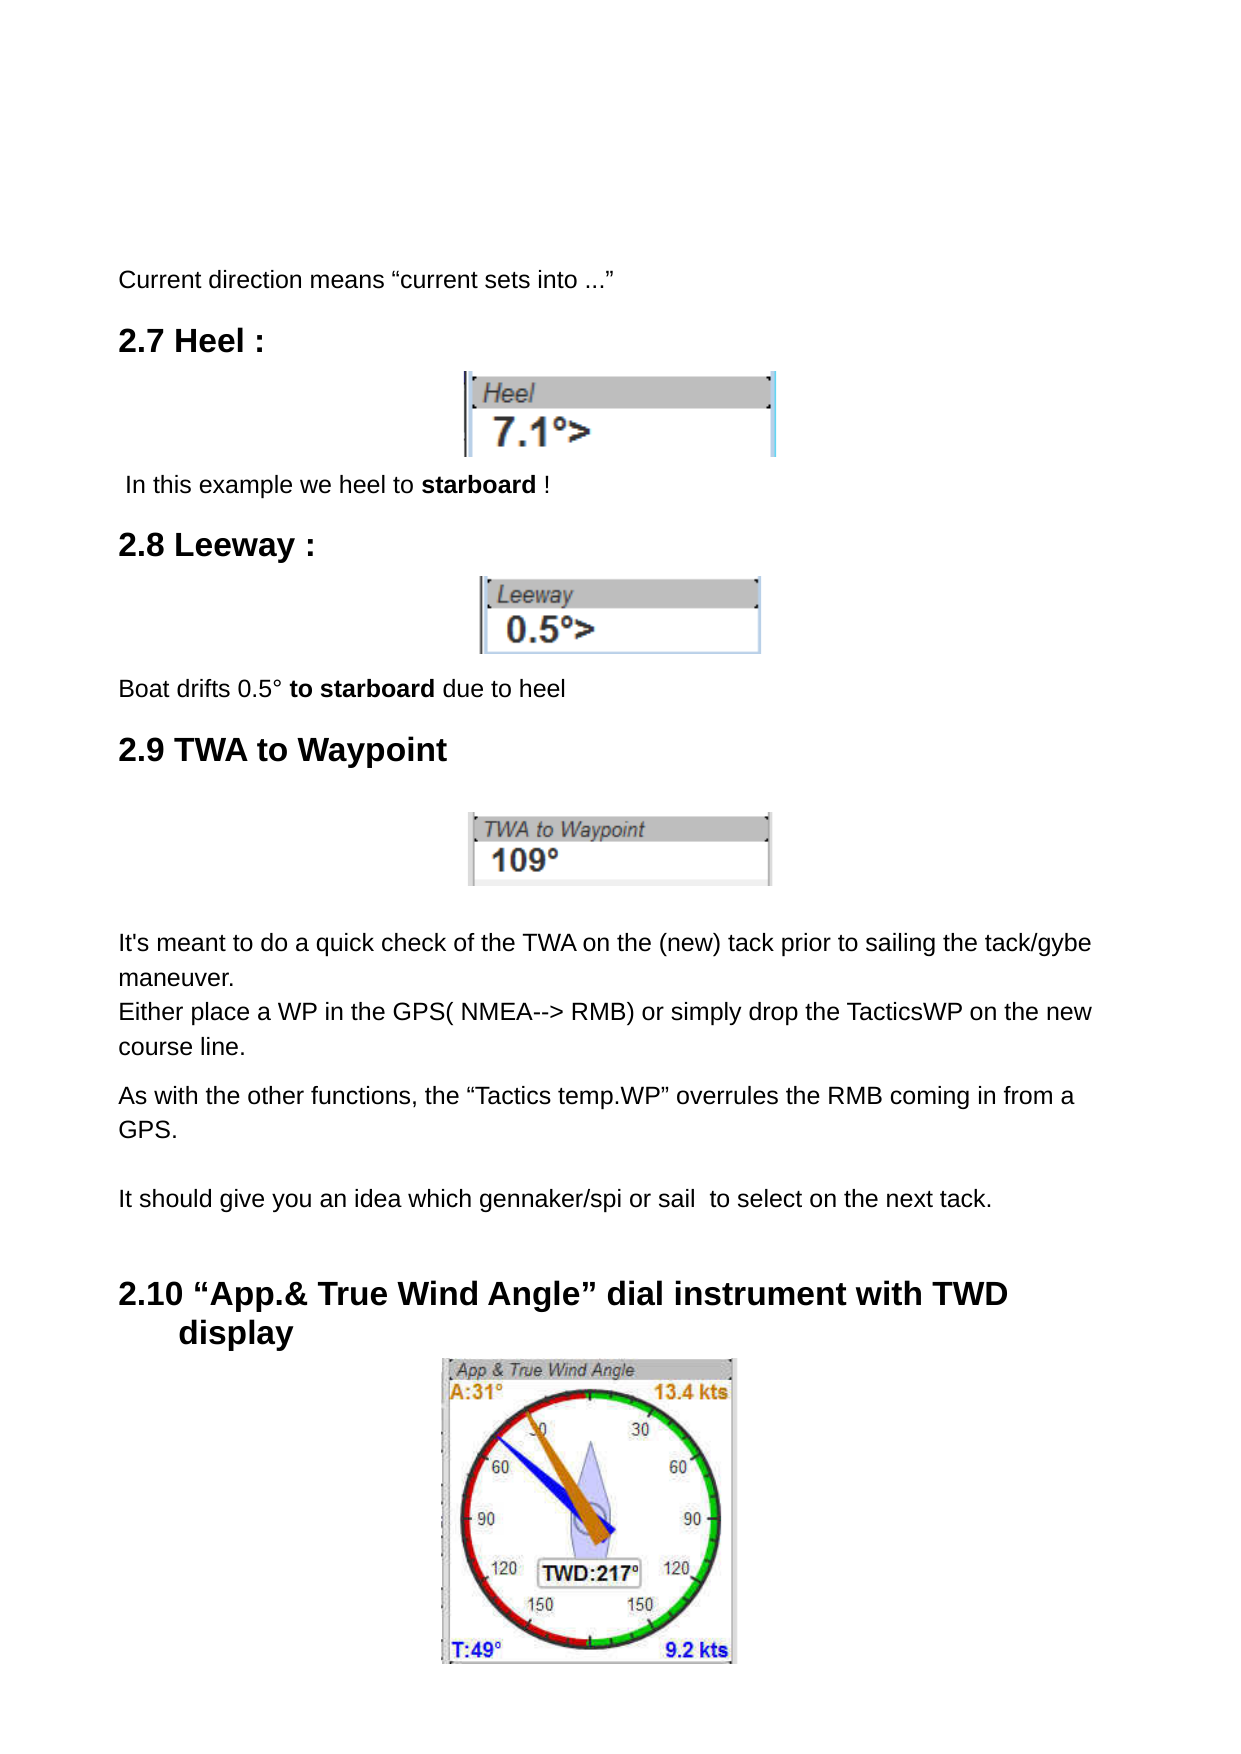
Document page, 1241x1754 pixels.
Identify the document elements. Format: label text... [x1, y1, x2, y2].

picture [463, 371, 777, 457]
picture [441, 1358, 738, 1664]
text As with the other functions, the “Tactics temp.WP” overrules the RMB coming in from a GPS. It should give you an idea which gennaker/spi or sail to select on the next tack. [118, 1081, 1122, 1247]
picture [467, 812, 773, 886]
text In this example we heel to starboard ! [118, 470, 1122, 499]
text Boat drifts 0.5° to starboard due to heel [118, 674, 1122, 703]
subtitle 2.9 TWA to Waypoint [118, 730, 1122, 768]
subtitle 2.8 Leeway : [118, 525, 1122, 564]
picture [479, 576, 762, 654]
subtitle 2.7 Heel : [118, 321, 1122, 359]
subtitle 2.10 “App.& True Wind Angle” dial instrument with TWD display [118, 1274, 1122, 1351]
text It's meant to do a quick check of the TWA on the (new) tack prior to sailing the tack/gybe maneuver. Either place a WP in the GPS( NMEA--> RMB) or simply drop the TacticsWP on the new course line. [118, 928, 1122, 1060]
text Current direction means “current sets into ...” [118, 265, 1122, 294]
